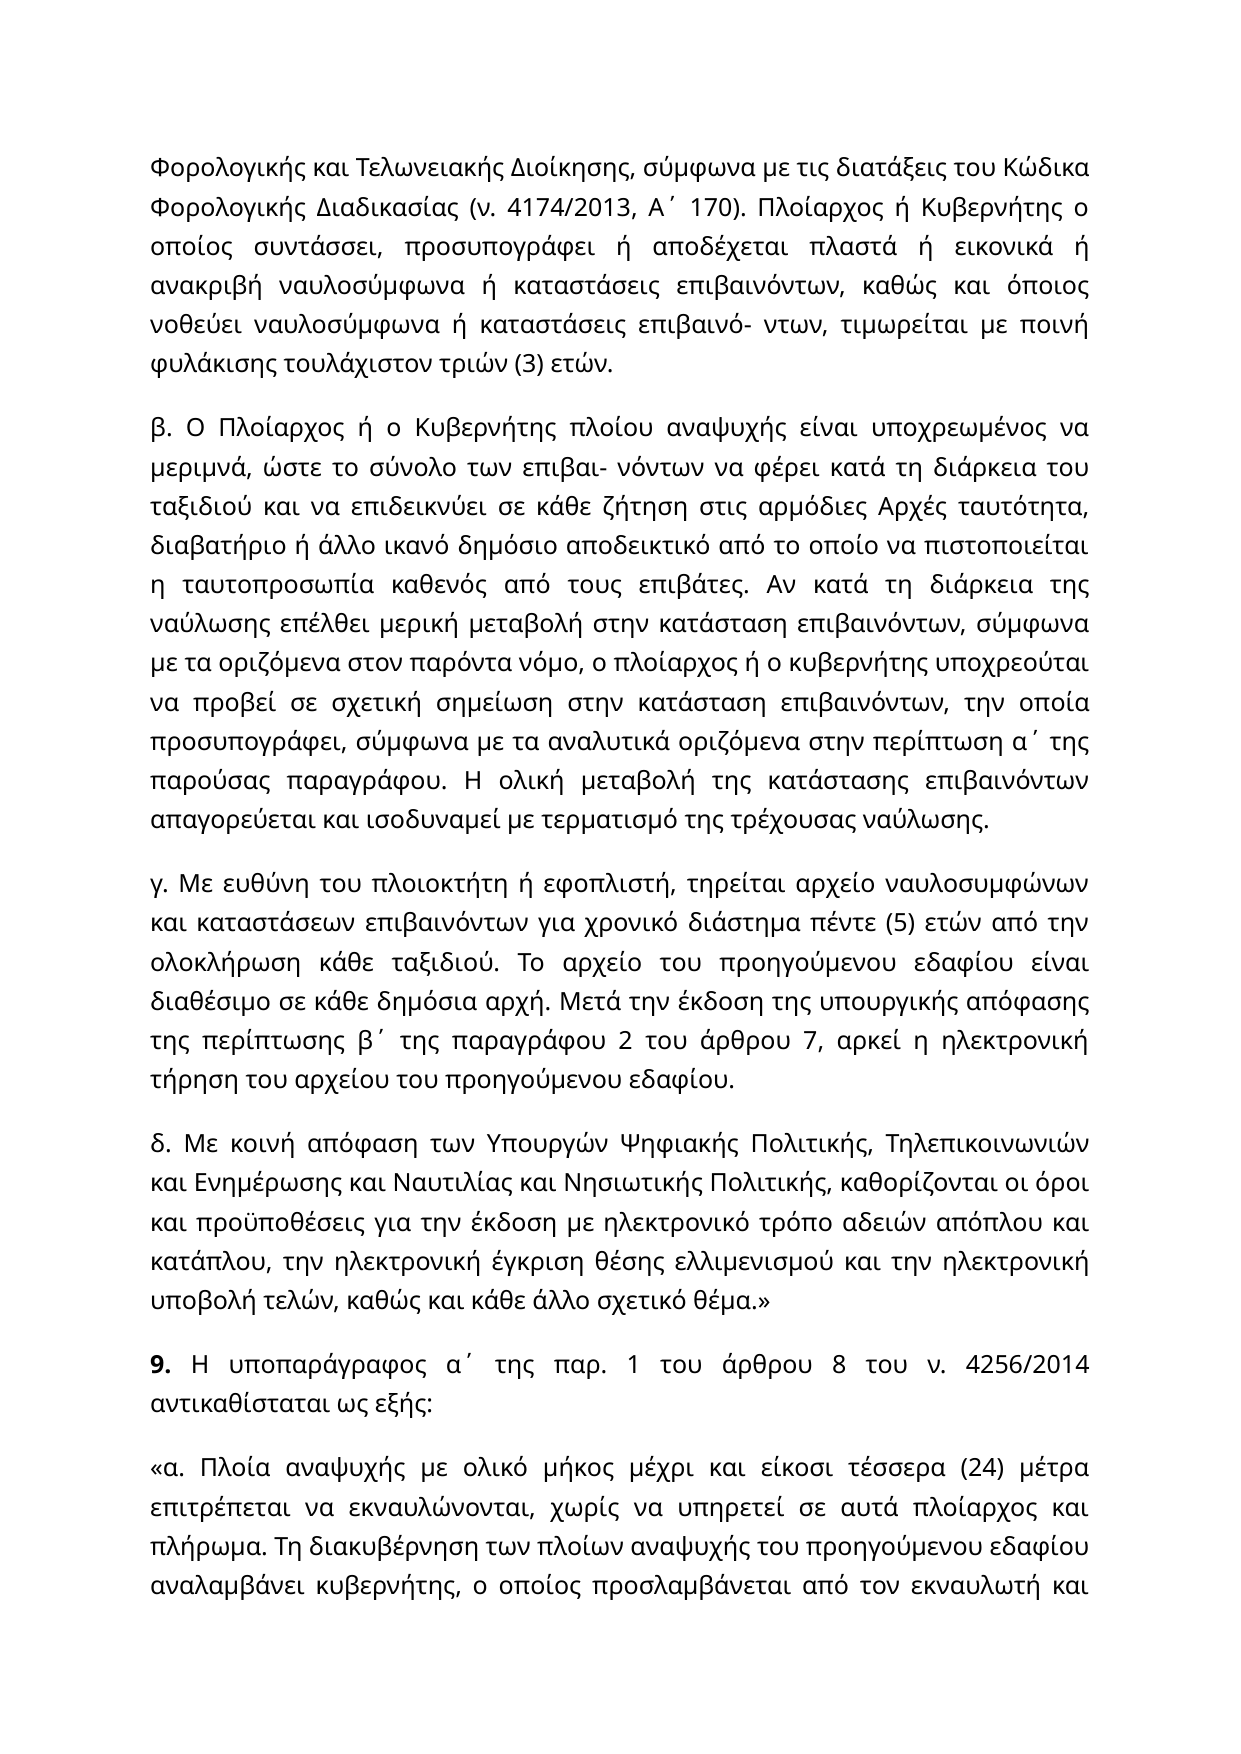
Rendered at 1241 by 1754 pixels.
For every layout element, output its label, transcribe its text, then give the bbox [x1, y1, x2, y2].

text Φορολογικής και Τελωνειακής Διοίκησης, σύμφωνα με τις διατάξεις του Κώδικα Φορολογικής Διαδικασίας (ν. 4174/2013, Α΄ 170). Πλοίαρχος ή Κυβερνήτης ο οποίος συντάσσει, προσυπογράφει ή αποδέχεται πλαστά ή εικονικά ή ανακριβή ναυλοσύμφωνα ή καταστάσεις επιβαινόντων, καθώς και όποιος νοθεύει ναυλοσύμφωνα ή καταστάσεις επιβαινό- ντων, τιμωρείται με ποινή φυλάκισης τουλάχιστον τριών (3) ετών. [150, 150, 1090, 380]
text 9. Η υποπαράγραφος α΄ της παρ. 1 του άρθρου 8 του ν. 4256/2014 αντικαθίσταται ως εξής: [150, 1347, 1090, 1420]
text «α. Πλοία αναψυχής με ολικό μήκος μέχρι και είκοσι τέσσερα (24) μέτρα επιτρέπεται να εκναυλώνονται, χωρίς να υπηρετεί σε αυτά πλοίαρχος και πλήρωμα. Τη διακυβέρνηση των πλοίων αναψυχής του προηγούμενου εδαφίου αναλαμβάνει κυβερνήτης, ο οποίος προσλαμβάνεται από τον εκναυλωτή και [150, 1450, 1090, 1602]
text δ. Με κοινή απόφαση των Υπουργών Ψηφιακής Πολιτικής, Τηλεπικοινωνιών και Ενημέρωσης και Ναυτιλίας και Νησιωτικής Πολιτικής, καθορίζονται οι όροι και προϋποθέσεις για την έκδοση με ηλεκτρονικό τρόπο αδειών απόπλου και κατάπλου, την ηλεκτρονική έγκριση θέσης ελλιμενισμού και την ηλεκτρονική υποβολή τελών, καθώς και κάθε άλλο σχετικό θέμα.» [150, 1126, 1090, 1317]
text β. Ο Πλοίαρχος ή ο Κυβερνήτης πλοίου αναψυχής είναι υποχρεωμένος να μεριμνά, ώστε το σύνολο των επιβαι- νόντων να φέρει κατά τη διάρκεια του ταξιδιού και να επιδεικνύει σε κάθε ζήτηση στις αρμόδιες Αρχές ταυτότητα, διαβατήριο ή άλλο ικανό δημόσιο αποδεικτικό από το οποίο να πιστοποιείται η ταυτοπροσωπία καθενός από τους επιβάτες. Αν κατά τη διάρκεια της ναύλωσης επέλθει μερική μεταβολή στην κατάσταση επιβαινόντων, σύμφωνα με τα οριζόμενα στον παρόντα νόμο, ο πλοίαρχος ή ο κυβερνήτης υποχρεούται να προβεί σε σχετική σημείωση στην κατάσταση επιβαινόντων, την οποία προσυπογράφει, σύμφωνα με τα αναλυτικά οριζόμενα στην περίπτωση α΄ της παρούσας παραγράφου. Η ολική μεταβολή της κατάστασης επιβαινόντων απαγορεύεται και ισοδυναμεί με τερματισμό της τρέχουσας ναύλωσης. [150, 410, 1090, 836]
text γ. Με ευθύνη του πλοιοκτήτη ή εφοπλιστή, τηρείται αρχείο ναυλοσυμφώνων και καταστάσεων επιβαινόντων για χρονικό διάστημα πέντε (5) ετών από την ολοκλήρωση κάθε ταξιδιού. Το αρχείο του προηγούμενου εδαφίου είναι διαθέσιμο σε κάθε δημόσια αρχή. Μετά την έκδοση της υπουργικής απόφασης της περίπτωσης β΄ της παραγράφου 2 του άρθρου 7, αρκεί η ηλεκτρονική τήρηση του αρχείου του προηγούμενου εδαφίου. [150, 866, 1090, 1096]
